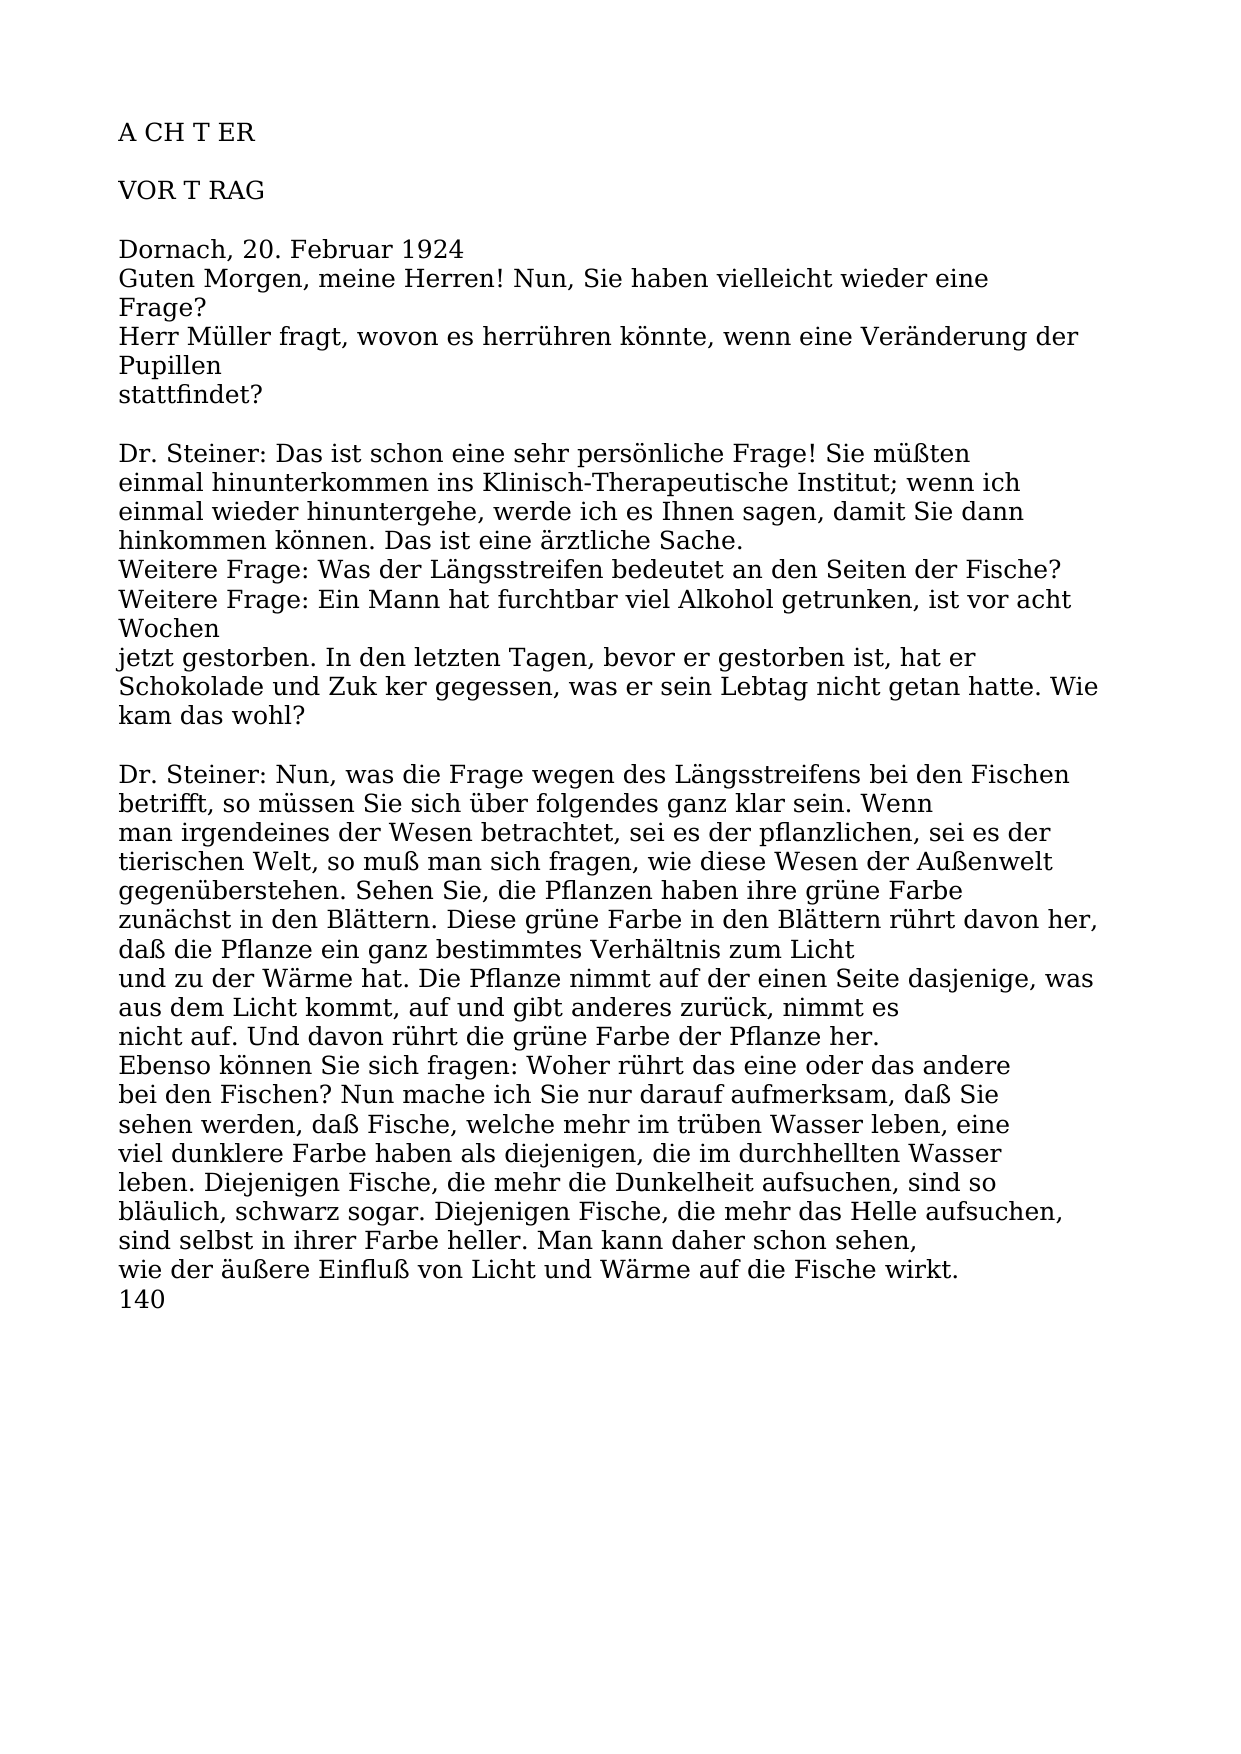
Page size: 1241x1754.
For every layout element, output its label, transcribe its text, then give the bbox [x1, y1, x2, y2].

text und zu der Wärme hat. Die Pflanze nimmt auf der einen Seite dasjenige, was aus dem Licht kommt, auf und gibt anderes zurück, nimmt es [118, 964, 1122, 1022]
text hinkommen können. Das ist eine ärztliche Sache. [118, 526, 1122, 556]
text A CH T ER [118, 118, 1122, 147]
text jetzt gestorben. In den letzten Tagen, bevor er gestorben ist, hat er Schokolade und Zuk ker gegessen, was er sein Lebtag nicht getan hatte. Wie kam das wohl? [118, 643, 1122, 731]
text Weitere Frage: Ein Mann hat furchtbar viel Alkohol getrunken, ist vor acht Wochen [118, 585, 1122, 643]
text Frage? [118, 293, 1122, 322]
text bläulich, schwarz sogar. Diejenigen Fische, die mehr das Helle aufsuchen, sind selbst in ihrer Farbe heller. Man kann daher schon sehen, [118, 1197, 1122, 1256]
text einmal wieder hinuntergehe, werde ich es Ihnen sagen, damit Sie dann [118, 497, 1122, 526]
text viel dunklere Farbe haben als diejenigen, die im durchhellten Wasser [118, 1139, 1122, 1168]
text bei den Fischen? Nun mache ich Sie nur darauf aufmerksam, daß Sie [118, 1081, 1122, 1110]
text stattfindet? [118, 381, 1122, 410]
text leben. Diejenigen Fische, die mehr die Dunkelheit aufsuchen, sind so [118, 1168, 1122, 1197]
text tierischen Welt, so muß man sich fragen, wie diese Wesen der Außenwelt gegenüberstehen. Sehen Sie, die Pflanzen haben ihre grüne Farbe [118, 847, 1122, 906]
text Ebenso können Sie sich fragen: Woher rührt das eine oder das andere [118, 1051, 1122, 1081]
text Dr. Steiner: Nun, was die Frage wegen des Längsstreifens bei den Fischen betrifft, so müssen Sie sich über folgendes ganz klar sein. Wenn [118, 760, 1122, 818]
text man irgendeines der Wesen betrachtet, sei es der pflanzlichen, sei es der [118, 818, 1122, 847]
text Guten Morgen, meine Herren! Nun, Sie haben vielleicht wieder eine [118, 264, 1122, 293]
text Weitere Frage: Was der Längsstreifen bedeutet an den Seiten der Fische? [118, 556, 1122, 585]
text einmal hinunterkommen ins Klinisch-Therapeutische Institut; wenn ich [118, 468, 1122, 497]
text 140 [118, 1285, 1122, 1314]
text nicht auf. Und davon rührt die grüne Farbe der Pflanze her. [118, 1022, 1122, 1051]
text sehen werden, daß Fische, welche mehr im trüben Wasser leben, eine [118, 1110, 1122, 1139]
text Dr. Steiner: Das ist schon eine sehr persönliche Frage! Sie müßten [118, 439, 1122, 468]
text Herr Müller fragt, wovon es herrühren könnte, wenn eine Veränderung der Pupillen [118, 322, 1122, 381]
text Dornach, 20. Februar 1924 [118, 235, 1122, 264]
text VOR T RAG [118, 176, 1122, 206]
text zunächst in den Blättern. Diese grüne Farbe in den Blättern rührt davon her, daß die Pflanze ein ganz bestimmtes Verhältnis zum Licht [118, 906, 1122, 964]
text wie der äußere Einfluß von Licht und Wärme auf die Fische wirkt. [118, 1256, 1122, 1285]
